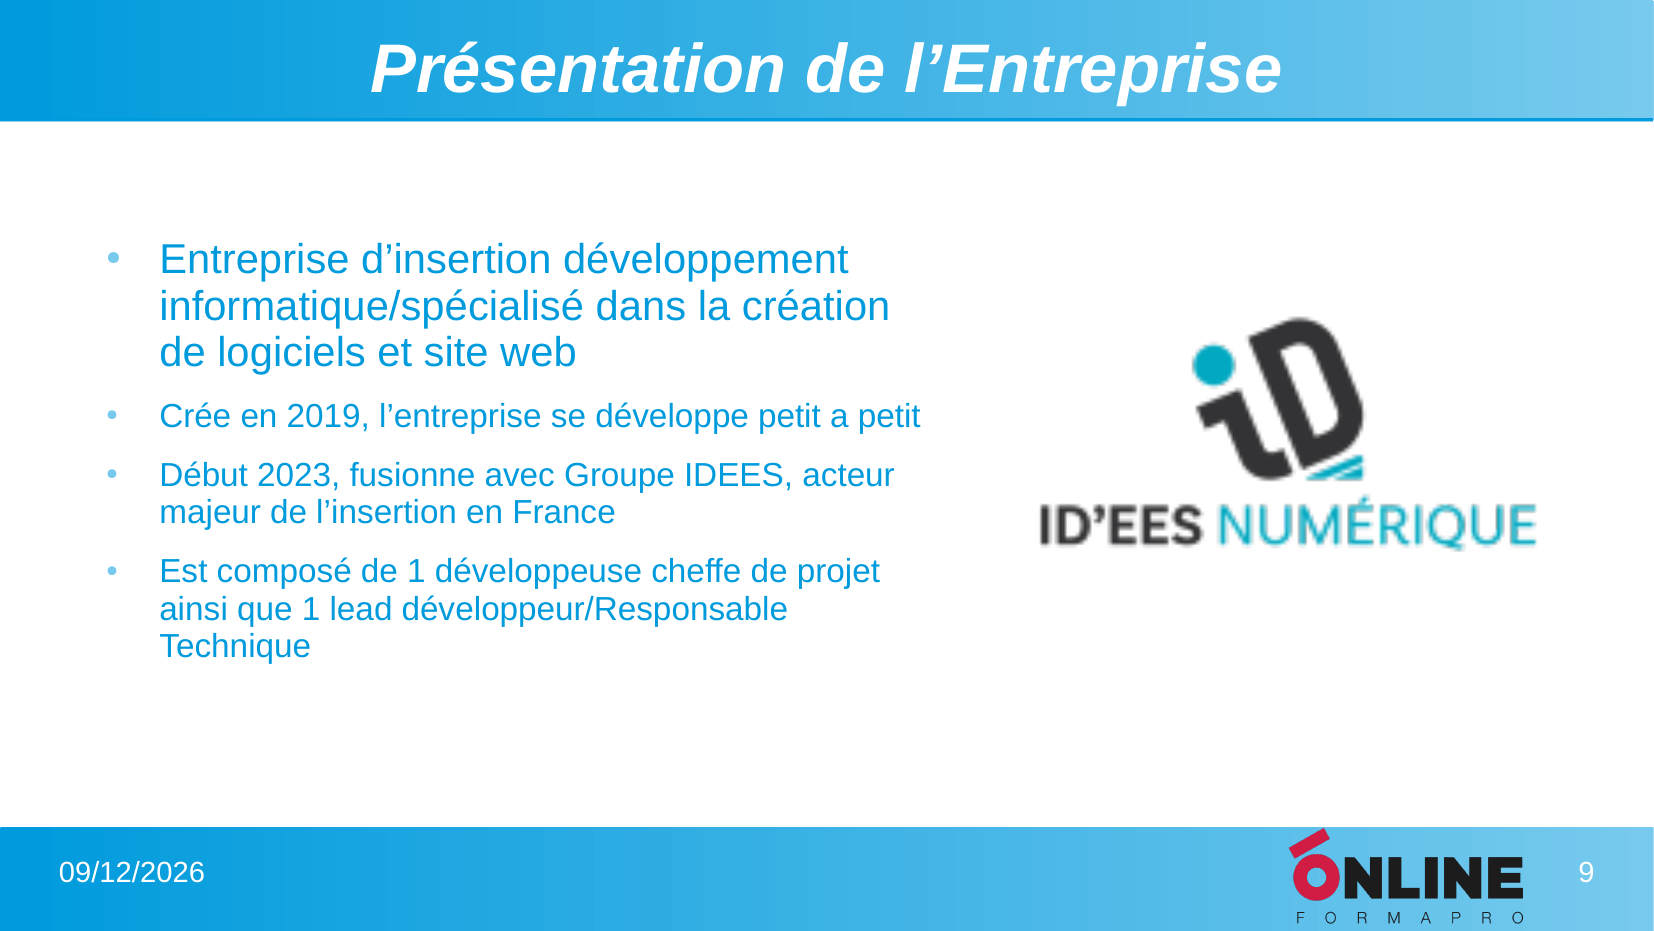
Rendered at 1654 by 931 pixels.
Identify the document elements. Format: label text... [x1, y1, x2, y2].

picture [1283, 824, 1536, 931]
picture [1014, 280, 1565, 591]
list Entreprise d’insertion développement informatique/spécialisé dans la création de logiciels et site web Crée en 2019, l’entreprise se développe petit a petit Début 2023, fusionne avec Groupe IDEES, acteur majeur de l’insertion en France Est composé de 1 développeuse cheffe de projet ainsi que 1 lead développeur/Responsable Technique [88, 236, 945, 591]
title Présentation de l’Entreprise [59, 29, 1595, 108]
